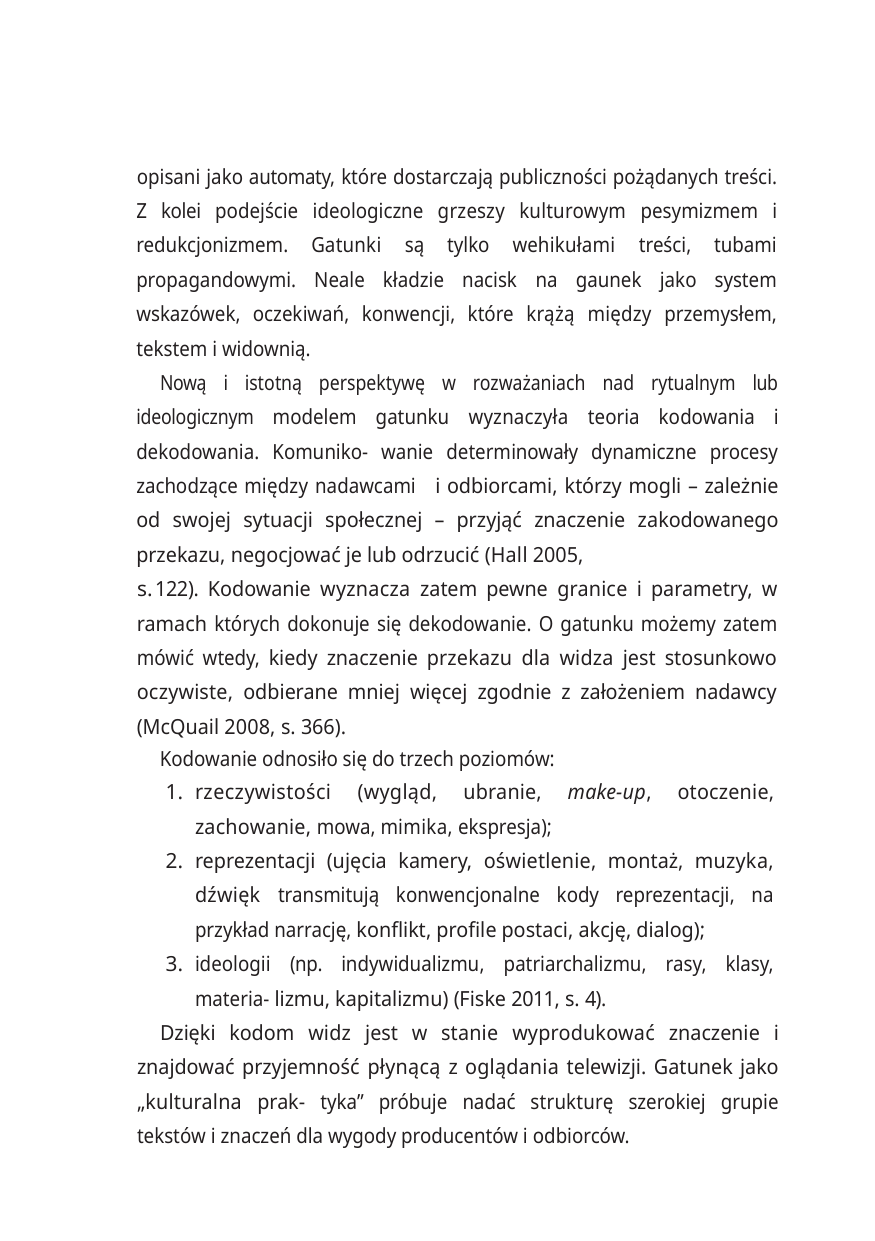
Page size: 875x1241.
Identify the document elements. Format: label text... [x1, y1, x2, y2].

text opisani jako automaty, które dostarczają publiczności pożądanych treści. Z kolei podejście ideologiczne grzeszy kulturowym pesymizmem i redukcjonizmem. Gatunki są tylko wehikułami treści, tubami propagandowymi. Neale kładzie nacisk na gaunek jako system wskazówek, oczekiwań, konwencji, które krążą między przemysłem, tekstem i widownią. [136, 162, 777, 362]
list 122). Kodowanie wyznacza zatem pewne granice i parametry, w ramach których dokonuje się dekodowanie. O gatunku możemy zatem mówić wtedy, kiedy znaczenie przekazu dla widza jest stosunkowo oczywiste, odbierane mniej więcej zgodnie z założeniem nadawcy (McQuail 2008, s. 366). [137, 574, 777, 740]
text Kodowanie odnosiło się do trzech poziomów: [159, 746, 791, 772]
list ideologii (np. indywidualizmu, patriarchalizmu, rasy, klasy, materia- lizmu, kapitalizmu) (Fiske 2011, s. 4). [165, 949, 774, 1012]
list rzeczywistości (wygląd, ubranie, make-up, otoczenie, zachowanie, mowa, mimika, ekspresja); [165, 777, 774, 840]
text Dzięki kodom widz jest w stanie wyprodukować znaczenie i znajdować przyjemność płynącą z oglądania telewizji. Gatunek jako „kulturalna prak- tyka” próbuje nadać strukturę szerokiej grupie tekstów i znaczeń dla wygody producentów i odbiorców. [137, 1018, 779, 1150]
text Nową i istotną perspektywę w rozważaniach nad rytualnym lub ideologicznym modelem gatunku wyznaczyła teoria kodowania i dekodowania. Komuniko- wanie determinowały dynamiczne procesy zachodzące między nadawcami i odbiorcami, którzy mogli – zależnie od swojej sytuacji społecznej – przyjąć znaczenie zakodowanego przekazu, negocjować je lub odrzucić (Hall 2005, [136, 368, 779, 568]
list reprezentacji (ujęcia kamery, oświetlenie, montaż, muzyka, dźwięk transmitują konwencjonalne kody reprezentacji, na przykład narrację, konflikt, profile postaci, akcję, dialog); [165, 846, 774, 943]
